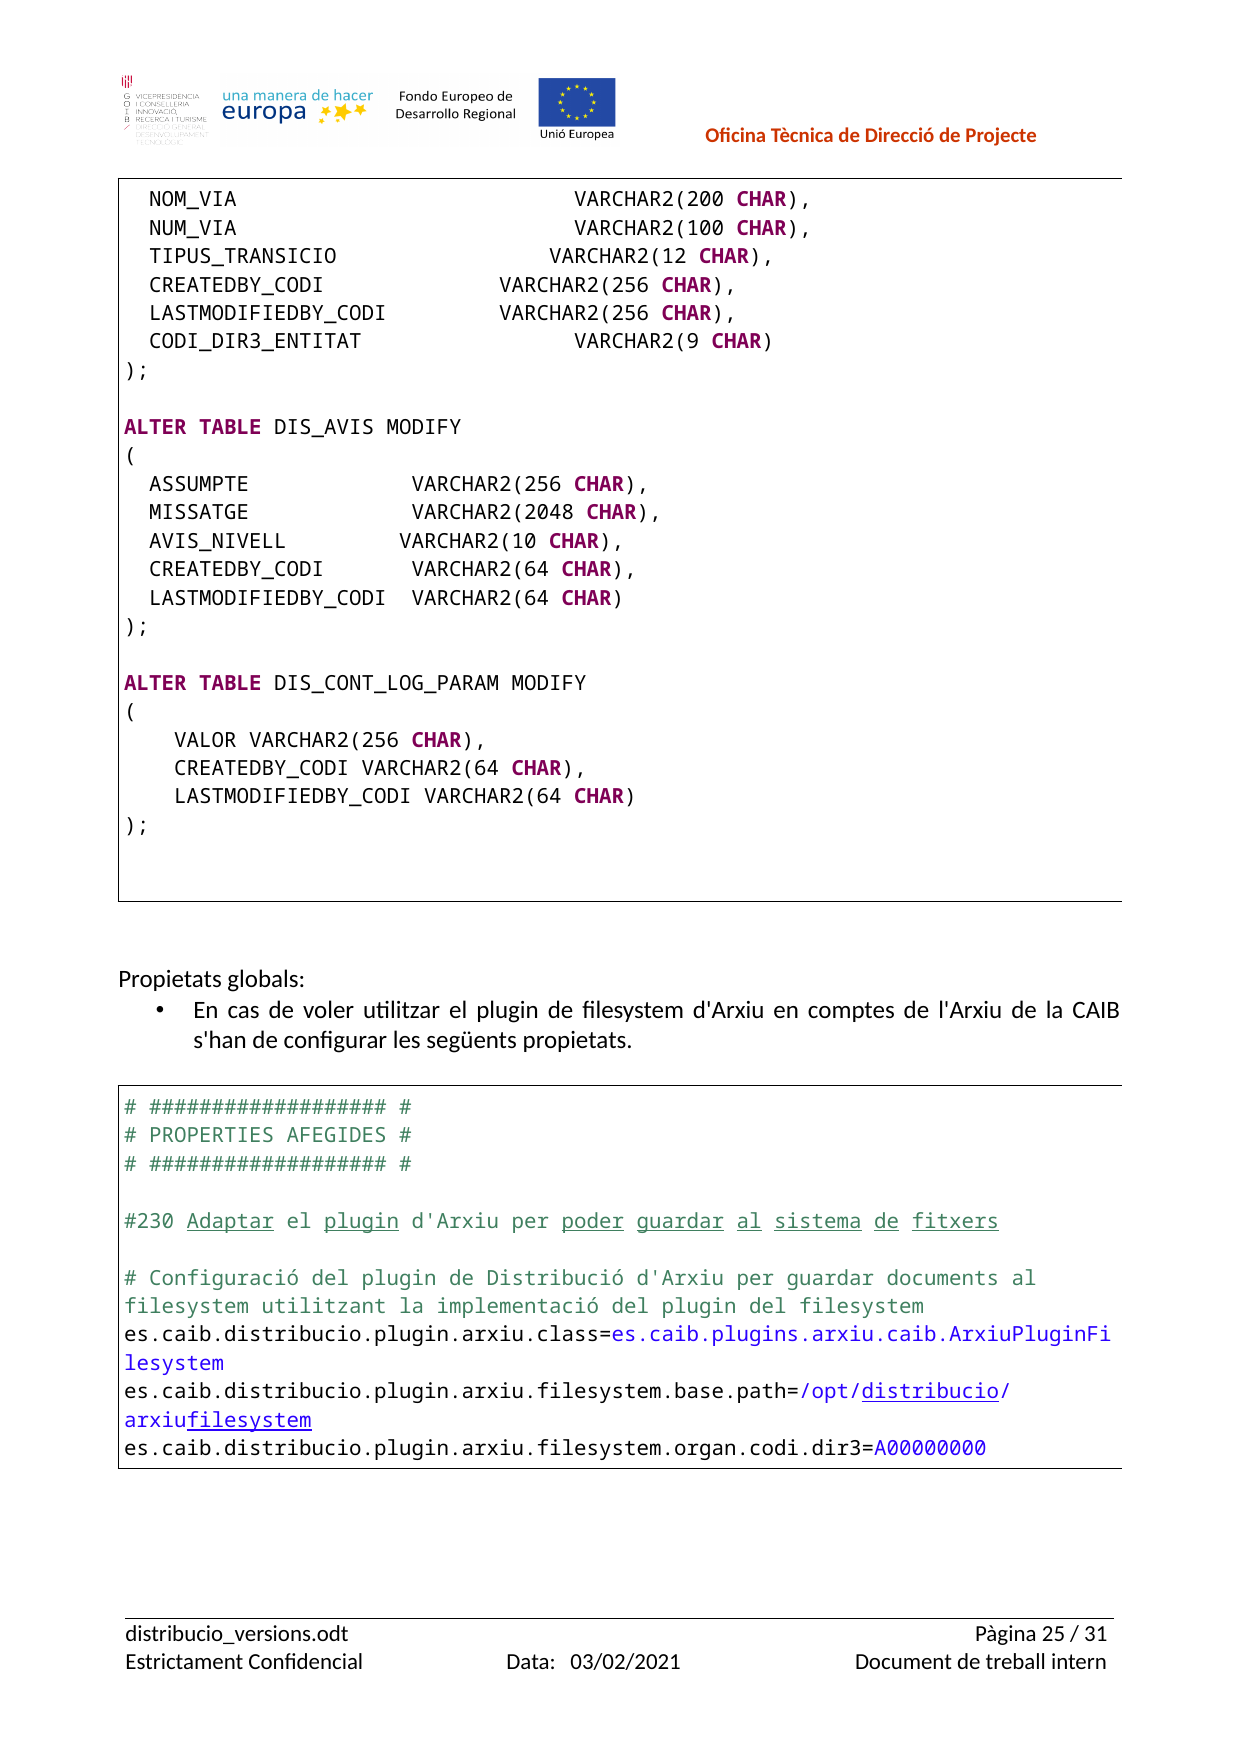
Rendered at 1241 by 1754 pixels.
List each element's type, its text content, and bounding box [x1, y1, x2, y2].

picture [118, 73, 213, 147]
text Propietats globals: [118, 963, 1122, 994]
list En cas de voler utilitzar el plugin de filesystem d'Arxiu en comptes de l'Arxiu de la CAIB s'han de configurar les següents propietats. [156, 994, 1122, 1055]
table_header NOM_VIA VARCHAR2(200 CHAR), NUM_VIA VARCHAR2(100 CHAR), TIPUS_TRANSICIO VARCHAR2(12 CHAR), CREATEDBY_CODI VARCHAR2(256 CHAR), LASTMODIFIEDBY_CODI VARCHAR2(256 CHAR), CODI_DIR3_ENTITAT VARCHAR2(9 CHAR) ); ALTER TABLE DIS_AVIS MODIFY ( ASSUMPTE VARCHAR2(256 CHAR), MISSATGE VARCHAR2(2048 CHAR), AVIS_NIVELL VARCHAR2(10 CHAR), CREATEDBY_CODI VARCHAR2(64 CHAR), LASTMODIFIEDBY_CODI VARCHAR2(64 CHAR) ); ALTER TABLE DIS_CONT_LOG_PARAM MODIFY ( VALOR VARCHAR2(256 CHAR), CREATEDBY_CODI VARCHAR2(64 CHAR), LASTMODIFIEDBY_CODI VARCHAR2(64 CHAR) ); [119, 179, 1122, 901]
table_header # ################### # # PROPERTIES AFEGIDES # # ################### # #230 Adaptar el plugin d'Arxiu per poder guardar al sistema de fitxers # Configuració del plugin de Distribució d'Arxiu per guardar documents al filesystem utilitzant la implementació del plugin del filesystem es.caib.distribucio.plugin.arxiu.class=es.caib.plugins.arxiu.caib.ArxiuPluginFilesystem es.caib.distribucio.plugin.arxiu.filesystem.base.path=/opt/distribucio/arxiufilesystem es.caib.distribucio.plugin.arxiu.filesystem.organ.codi.dir3=A00000000 [119, 1086, 1122, 1467]
picture [219, 73, 621, 147]
